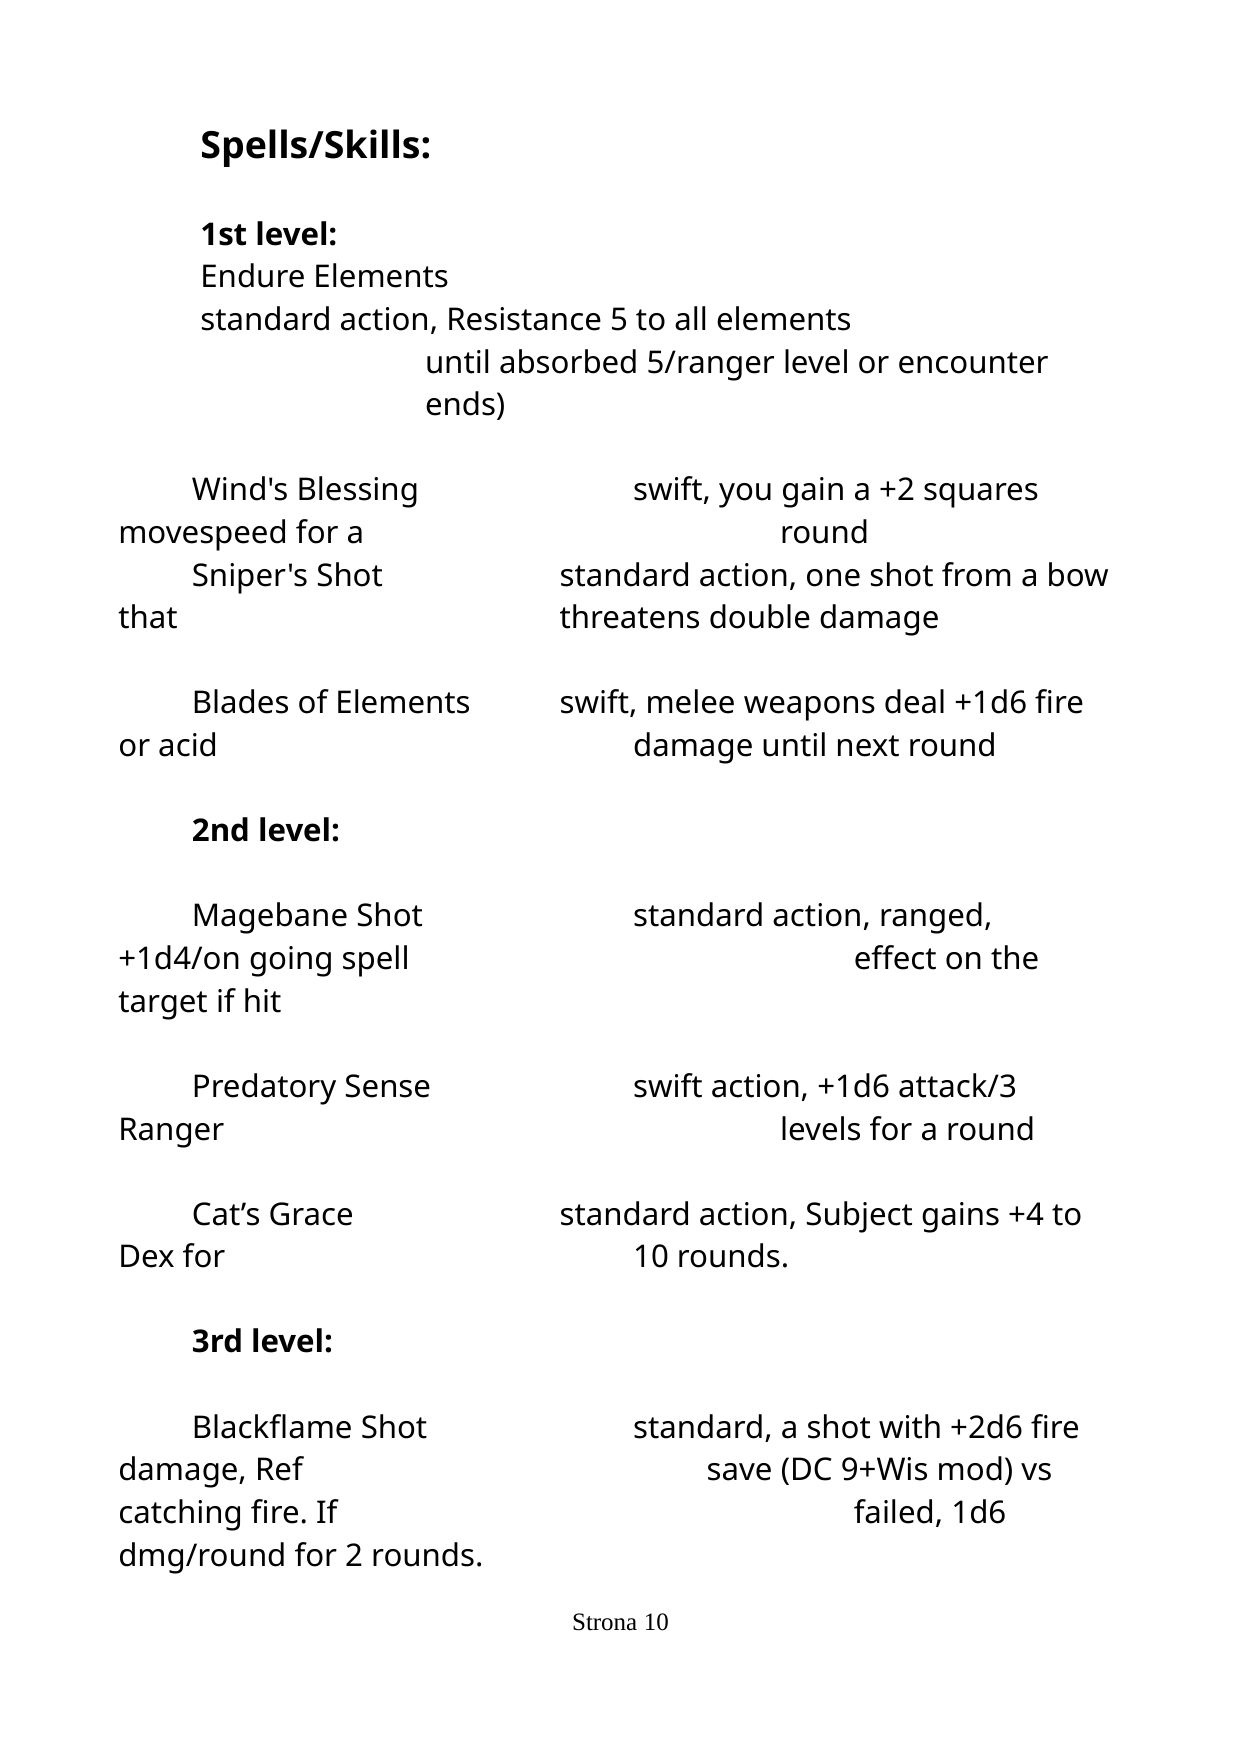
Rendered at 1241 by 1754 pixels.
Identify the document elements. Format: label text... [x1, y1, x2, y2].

text 3rd level: [118, 1319, 1122, 1362]
text 1st level: [118, 212, 1122, 254]
text Endure Elements standard action, Resistance 5 to all elements until absorbed 5/ranger level or encounter ends) [118, 254, 1122, 425]
text Cat’s Grace standard action, Subject gains +4 to Dex for 10 rounds. [118, 1192, 1122, 1277]
text Predatory Sense swift action, +1d6 attack/3 Ranger levels for a round [118, 1064, 1122, 1149]
text Spells/Skills: [118, 118, 1122, 212]
text Blackflame Shot standard, a shot with +2d6 fire damage, Ref save (DC 9+Wis mod) vs catching fire. If failed, 1d6 dmg/round for 2 rounds. [118, 1405, 1122, 1575]
text Wind's Blessing swift, you gain a +2 squares movespeed for a round [118, 425, 1122, 553]
text Blades of Elements swift, melee weapons deal +1d6 fire or acid damage until next round 2nd level: [118, 680, 1122, 851]
text Magebane Shot standard action, ranged, +1d4/on going spell effect on the target if hit [118, 893, 1122, 1021]
text Sniper's Shot standard action, one shot from a bow that threatens double damage [118, 553, 1122, 638]
